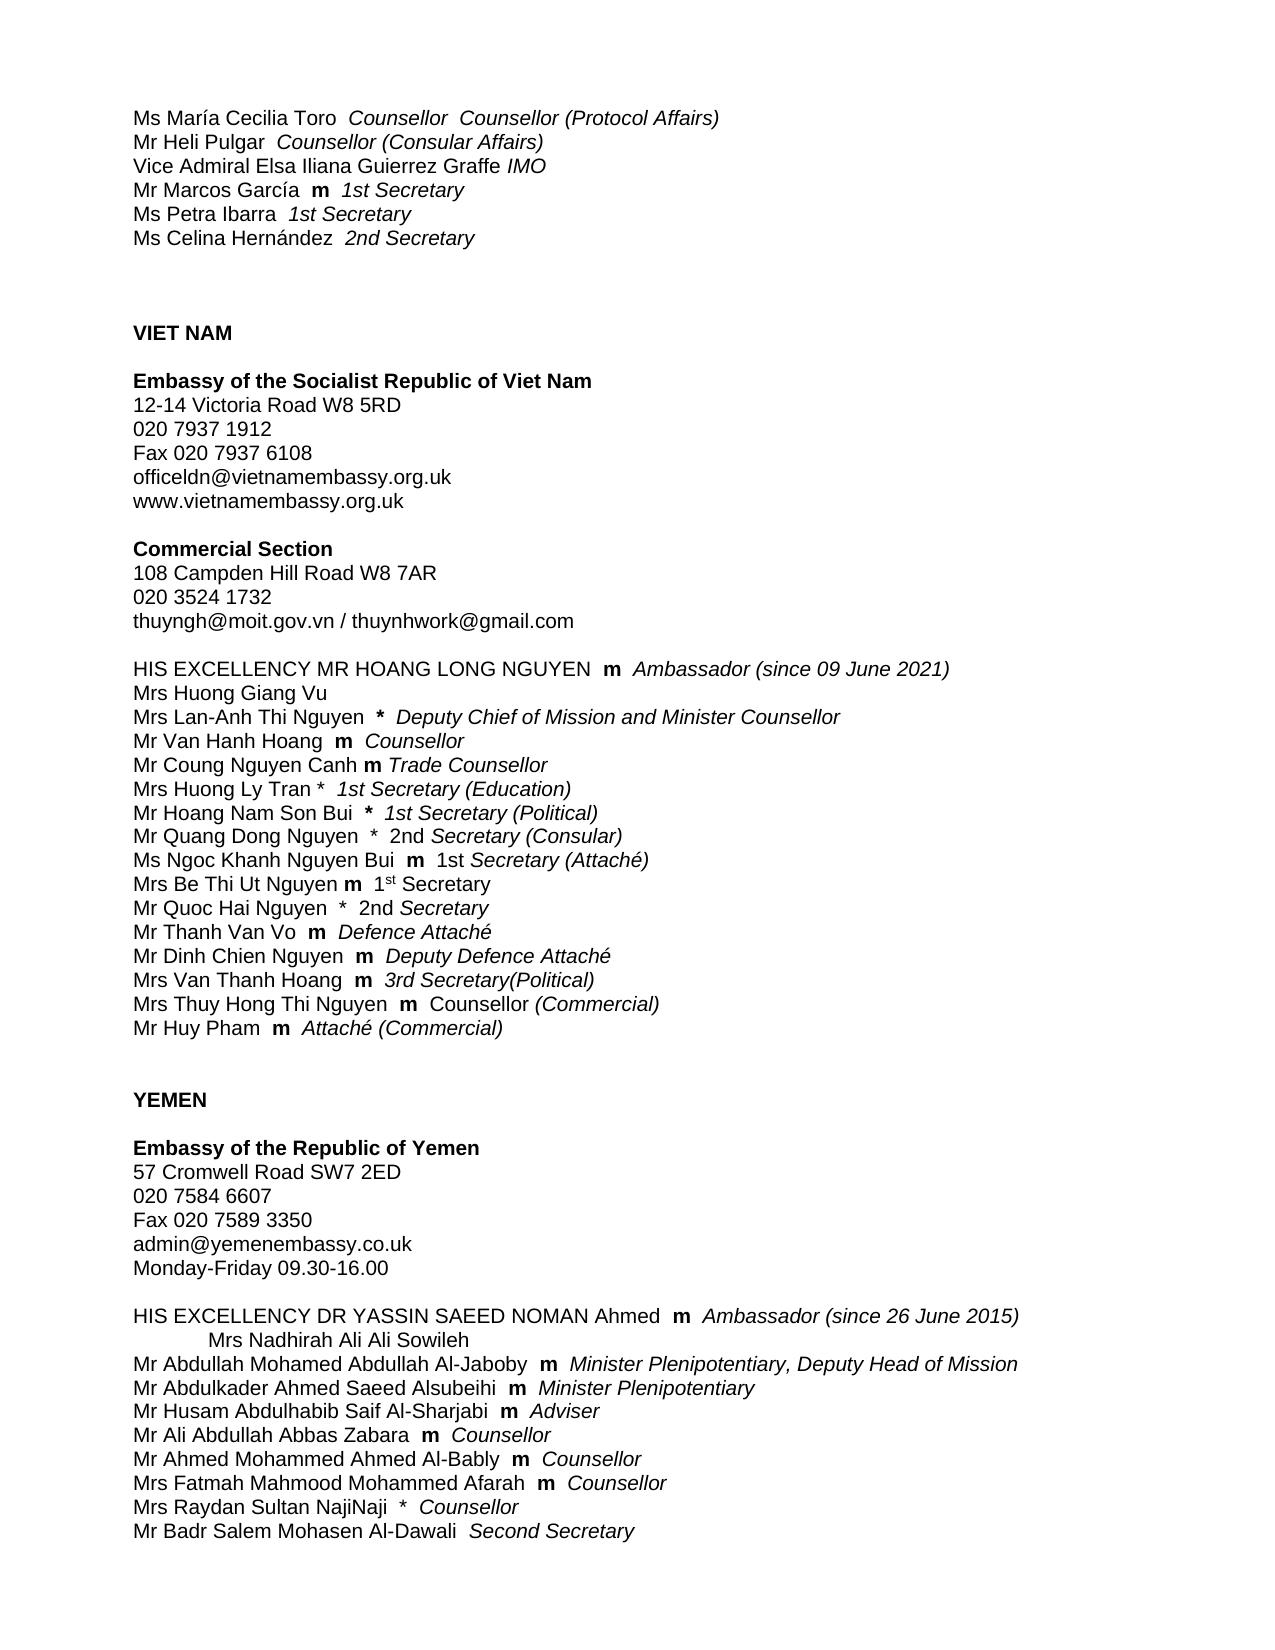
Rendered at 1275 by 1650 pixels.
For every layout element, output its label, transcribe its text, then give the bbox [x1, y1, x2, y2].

text Mr Abdullah Mohamed Abdullah Al-Jaboby m Minister Plenipotentiary, Deputy Head of Mission [133, 1351, 1181, 1375]
text Mr Van Hanh Hoang m Counsellor [133, 728, 1181, 752]
text Mr Abdulkader Ahmed Saeed Alsubeihi m Minister Plenipotentiary [133, 1375, 1181, 1399]
text Mr Quoc Hai Nguyen * 2nd Secretary [133, 896, 1181, 920]
text Mr Ahmed Mohammed Ahmed Al-Bably m Counsellor [133, 1447, 1181, 1471]
text www.vietnamembassy.org.uk [133, 489, 1181, 513]
text Mrs Fatmah Mahmood Mohammed Afarah m Counsellor [133, 1471, 1181, 1495]
text HIS EXCELLENCY DR YASSIN SAEED NOMAN Ahmed m Ambassador (since 26 June 2015) [133, 1303, 1181, 1327]
text Mr Badr Salem Mohasen Al-Dawali Second Secretary [133, 1519, 1181, 1543]
text Mrs Van Thanh Hoang m 3rd Secretary(Political) [133, 968, 1181, 992]
text thuyngh@moit.gov.vn / thuynhwork@gmail.com [133, 609, 1181, 633]
text 020 7584 6607 [133, 1184, 1181, 1208]
text Mr Heli Pulgar Counsellor (Consular Affairs) [133, 129, 1181, 153]
text Mrs Raydan Sultan NajiNaji * Counsellor [133, 1495, 1181, 1519]
text Commercial Section [133, 537, 1181, 561]
text Mr Huy Pham m Attaché (Commercial) [133, 1016, 1181, 1040]
text Mr Thanh Van Vo m Defence Attaché [133, 920, 1181, 944]
text Mr Ali Abdullah Abbas Zabara m Counsellor [133, 1423, 1181, 1447]
text Mr Dinh Chien Nguyen m Deputy Defence Attaché [133, 944, 1181, 968]
text officeldn@vietnamembassy.org.uk [133, 465, 1181, 489]
text Mrs Nadhirah Ali Ali Sowileh [133, 1327, 1181, 1351]
text Mrs Be Thi Ut Nguyen m 1st Secretary [133, 872, 1181, 896]
text 57 Cromwell Road SW7 2ED [133, 1160, 1181, 1184]
text Fax 020 7589 3350 [133, 1208, 1181, 1232]
text Monday-Friday 09.30-16.00 [133, 1256, 1181, 1279]
text Mr Coung Nguyen Canh m Trade Counsellor [133, 752, 1181, 776]
text 020 3524 1732 [133, 585, 1181, 609]
text Ms Celina Hernández 2nd Secretary [133, 225, 1181, 249]
text Vice Admiral Elsa Iliana Guierrez Graffe IMO [133, 153, 1181, 177]
text HIS EXCELLENCY MR HOANG LONG NGUYEN m Ambassador (since 09 June 2021) [133, 657, 1181, 681]
text Fax 020 7937 6108 [133, 441, 1181, 465]
text Mr Marcos García m 1st Secretary [133, 177, 1181, 201]
text Mr Husam Abdulhabib Saif Al-Sharjabi m Adviser [133, 1399, 1181, 1423]
text Ms María Cecilia Toro Counsellor Counsellor (Protocol Affairs) [133, 106, 1181, 129]
text Mr Hoang Nam Son Bui * 1st Secretary (Political) [133, 800, 1181, 824]
text Embassy of the Socialist Republic of Viet Nam [133, 369, 1181, 393]
text Ms Petra Ibarra 1st Secretary [133, 201, 1181, 225]
text Ms Ngoc Khanh Nguyen Bui m 1st Secretary (Attaché) [133, 848, 1181, 872]
text Mrs Thuy Hong Thi Nguyen m Counsellor (Commercial) [133, 992, 1181, 1016]
text Mr Quang Dong Nguyen * 2nd Secretary (Consular) [133, 824, 1181, 848]
text admin@yemenembassy.co.uk [133, 1232, 1181, 1256]
text Embassy of the Republic of Yemen [133, 1136, 1181, 1160]
text YEMEN [133, 1088, 1181, 1112]
text VIET NAM [133, 321, 1181, 345]
text Mrs Huong Giang Vu [133, 681, 1181, 704]
text Mrs Lan-Anh Thi Nguyen * Deputy Chief of Mission and Minister Counsellor [133, 704, 1181, 728]
text 108 Campden Hill Road W8 7AR [133, 561, 1181, 585]
text 12-14 Victoria Road W8 5RD [133, 393, 1181, 417]
text 020 7937 1912 [133, 417, 1181, 441]
text Mrs Huong Ly Tran * 1st Secretary (Education) [133, 776, 1181, 800]
